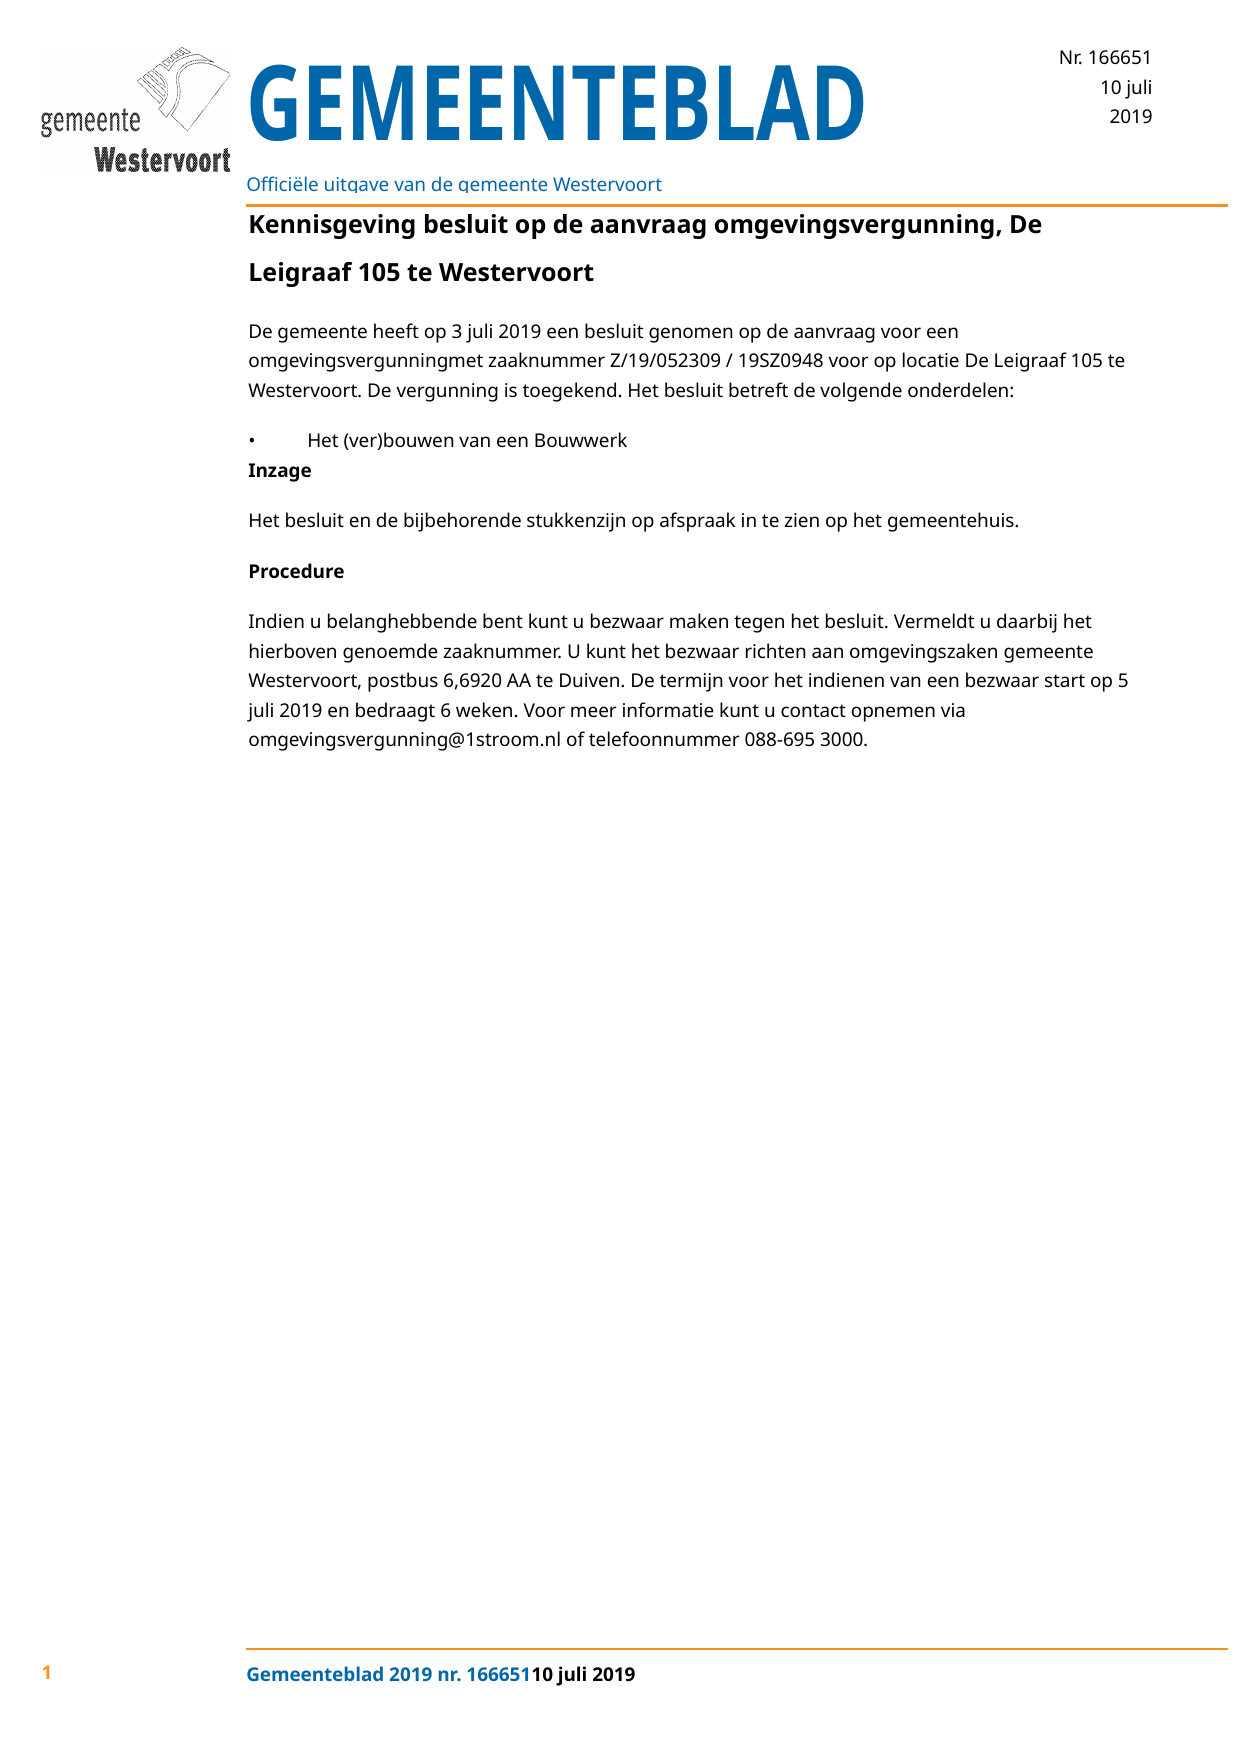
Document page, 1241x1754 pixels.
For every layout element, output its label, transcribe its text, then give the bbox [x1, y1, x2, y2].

text Indien u belanghebbende bent kunt u bezwaar maken tegen het besluit. Vermeldt u daarbij het hierboven genoemde zaaknummer. U kunt het bezwaar richten aan omgevingszaken gemeente Westervoort, postbus 6,6920 AA te Duiven. De termijn voor het indienen van een bezwaar start op 5 juli 2019 en bedraagt 6 weken. Voor meer informatie kunt u contact opnemen via omgevingsvergunning@1stroom.nl of telefoonnummer 088-695 3000. [248, 608, 1152, 752]
text Procedure [248, 558, 1152, 584]
text Kennisgeving besluit op de aanvraag omgevingsvergunning, De Leigraaf 105 te Westervoort [248, 207, 1152, 288]
text Het besluit en de bijbehorende stukkenzijn op afspraak in te zien op het gemeentehuis. [248, 507, 1152, 533]
list Het (ver)bouwen van een Bouwwerk [248, 427, 1152, 453]
picture [41, 47, 231, 172]
text De gemeente heeft op 3 juli 2019 een besluit genomen op de aanvraag voor een omgevingsvergunningmet zaaknummer Z/19/052309 / 19SZ0948 voor op locatie De Leigraaf 105 te Westervoort. De vergunning is toegekend. Het besluit betreft de volgende onderdelen: [248, 318, 1152, 403]
text Inzage [248, 457, 1152, 483]
